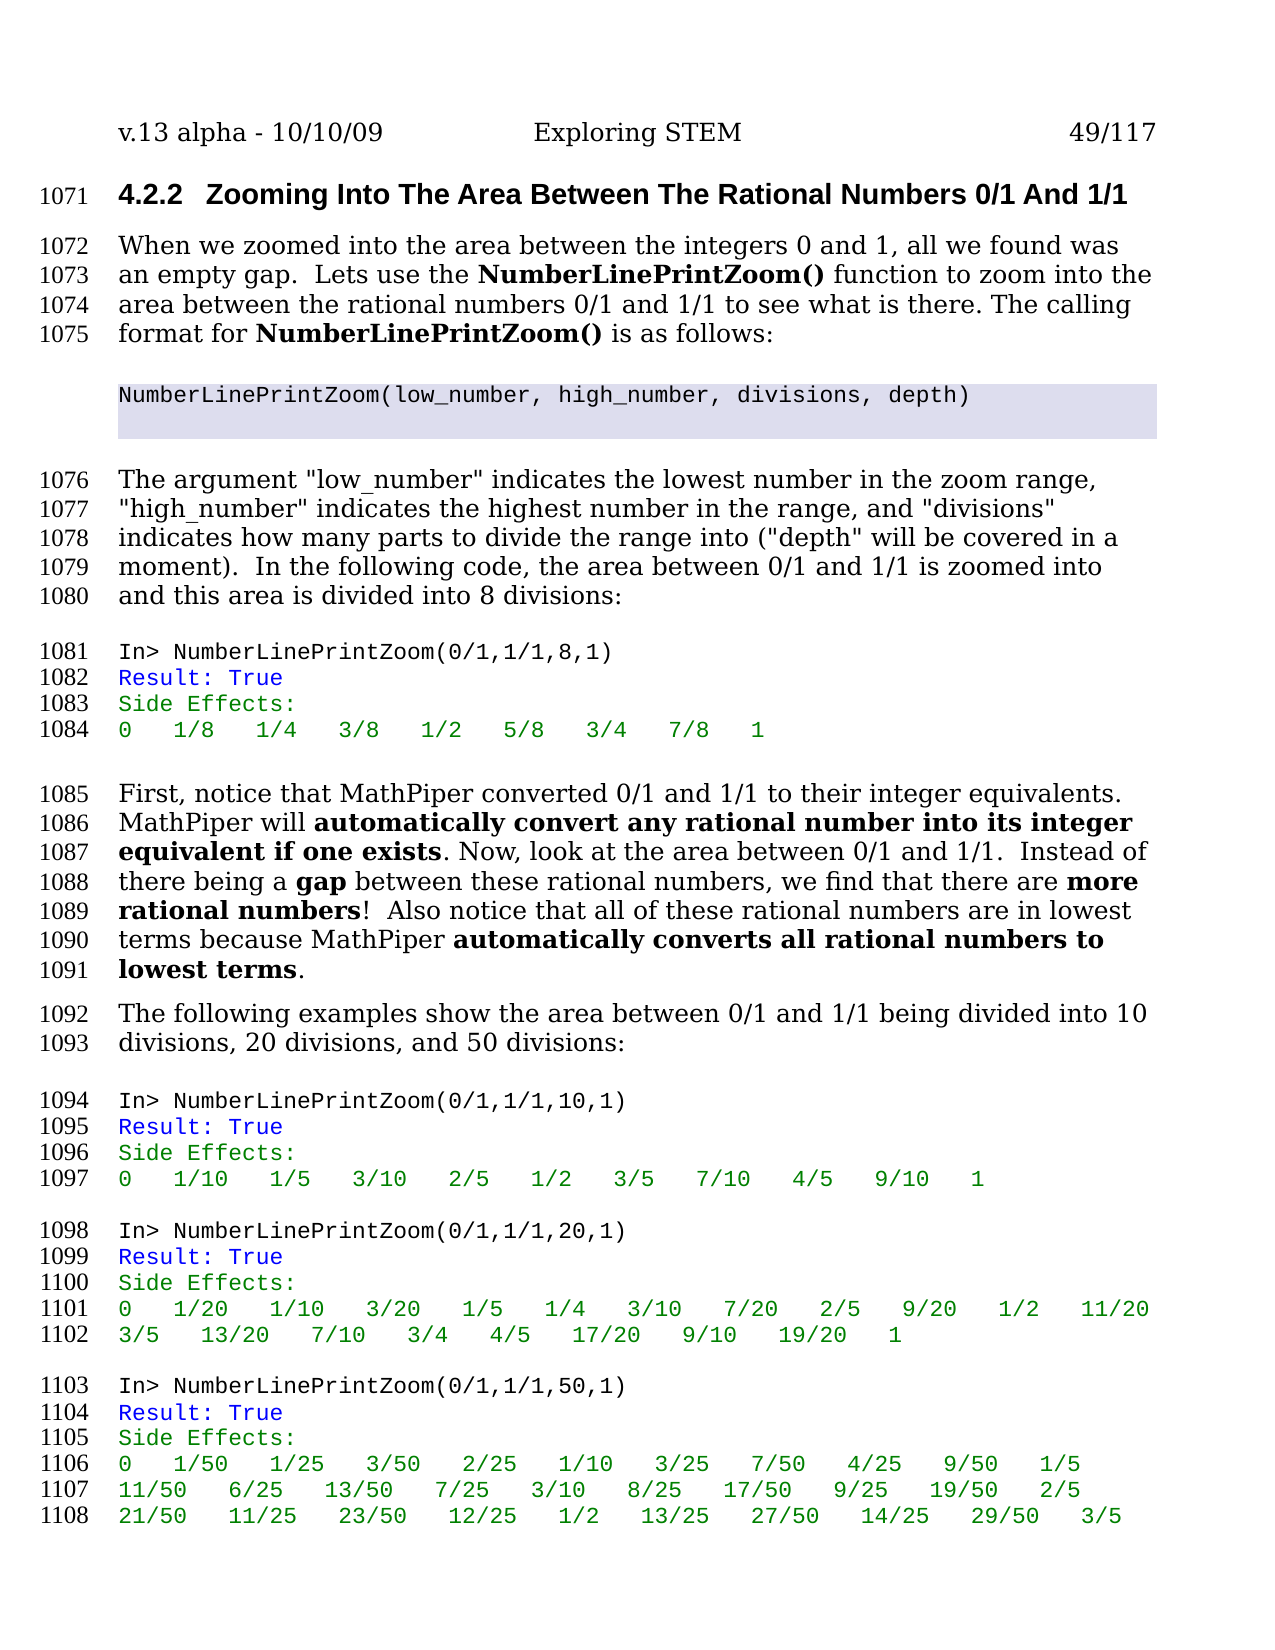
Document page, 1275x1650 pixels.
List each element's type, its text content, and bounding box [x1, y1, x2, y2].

text Side Effects: [118, 1271, 1157, 1297]
text Result: True [118, 666, 1157, 692]
text Side Effects: [118, 1141, 1157, 1167]
text Side Effects: [118, 692, 1157, 718]
text In> NumberLinePrintZoom(0/1,1/1,50,1) [118, 1375, 1157, 1401]
text The following examples show the area between 0/1 and 1/1 being divided into 10 divisions, 20 divisions, and 50 divisions: [118, 999, 1157, 1058]
text 0 1/20 1/10 3/20 1/5 1/4 3/10 7/20 2/5 9/20 1/2 11/20 3/5 13/20 7/10 3/4 4/5 17/20 9/10 19/20 1 [118, 1297, 1157, 1349]
text The argument "low_number" indicates the lowest number in the zoom range, "high_number" indicates the highest number in the range, and "divisions" indicates how many parts to divide the range into ("depth" will be covered in a moment). In the following code, the area between 0/1 and 1/1 is zoomed into and this area is divided into 8 divisions: [118, 465, 1157, 611]
table_header NumberLinePrintZoom(low_number, high_number, divisions, depth) [118, 384, 1157, 439]
text In> NumberLinePrintZoom(0/1,1/1,8,1) [118, 640, 1157, 666]
text When we zoomed into the area between the integers 0 and 1, all we found was an empty gap. Lets use the NumberLinePrintZoom() function to zoom into the area between the rational numbers 0/1 and 1/1 to see what is there. The calling format for NumberLinePrintZoom() is as follows: [118, 231, 1157, 348]
text 0 1/50 1/25 3/50 2/25 1/10 3/25 7/50 4/25 9/50 1/5 11/50 6/25 13/50 7/25 3/10 8/25 17/50 9/25 19/50 2/5 21/50 11/25 23/50 12/25 1/2 13/25 27/50 14/25 29/50 3/5 [118, 1453, 1157, 1531]
subtitle Zooming Into The Area Between The Rational Numbers 0/1 And 1/1 [118, 177, 1157, 210]
text 0 1/10 1/5 3/10 2/5 1/2 3/5 7/10 4/5 9/10 1 [118, 1167, 1157, 1193]
text Result: True [118, 1401, 1157, 1427]
text 0 1/8 1/4 3/8 1/2 5/8 3/4 7/8 1 [118, 718, 1157, 744]
text Result: True [118, 1245, 1157, 1271]
text In> NumberLinePrintZoom(0/1,1/1,20,1) [118, 1219, 1157, 1245]
text Side Effects: [118, 1427, 1157, 1453]
text Result: True [118, 1116, 1157, 1141]
text First, notice that MathPiper converted 0/1 and 1/1 to their integer equivalents. MathPiper will automatically convert any rational number into its integer equivalent if one exists. Now, look at the area between 0/1 and 1/1. Instead of there being a gap between these rational numbers, we find that there are more rational numbers! Also notice that all of these rational numbers are in lowest terms because MathPiper automatically converts all rational numbers to lowest terms. [118, 779, 1157, 984]
text In> NumberLinePrintZoom(0/1,1/1,10,1) [118, 1089, 1157, 1116]
